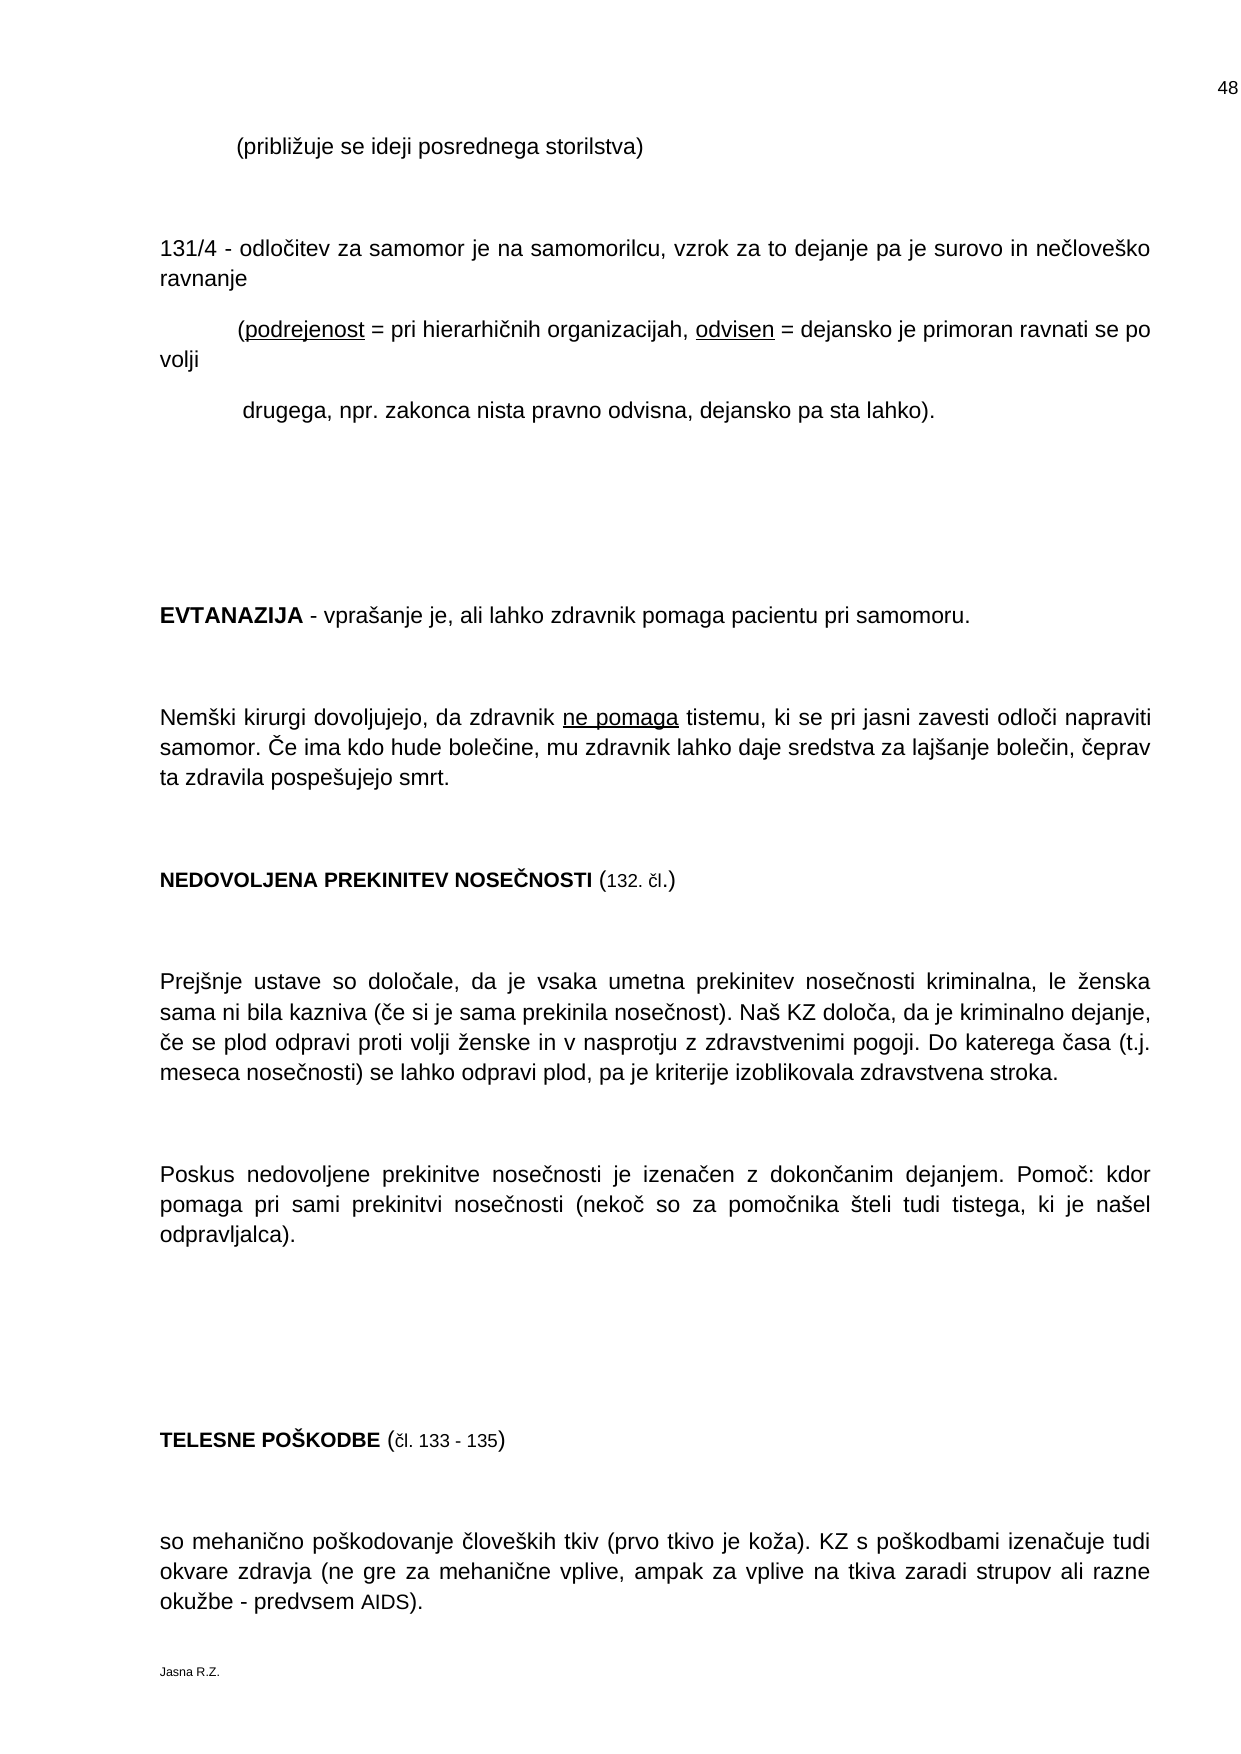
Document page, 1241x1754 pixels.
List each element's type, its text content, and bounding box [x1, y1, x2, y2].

text NEDOVOLJENA PREKINITEV NOSEČNOSTI (132. čl.) [159, 866, 1152, 893]
text TELESNE POŠKODBE (čl. 133 - 135) [159, 1426, 1152, 1452]
text drugega, npr. zakonca nista pravno odvisna, dejansko pa sta lahko). [159, 397, 1152, 424]
text so mehanično poškodovanje človeških tkiv (prvo tkivo je koža). KZ s poškodbami izenačuje tudi okvare zdravja (ne gre za mehanične vplive, ampak za vplive na tkiva zaradi strupov ali razne okužbe - predvsem AIDS). [159, 1528, 1152, 1614]
text Poskus nedovoljene prekinitve nosečnosti je izenačen z dokončanim dejanjem. Pomoč: kdor pomaga pri sami prekinitvi nosečnosti (nekoč so za pomočnika šteli tudi tistega, ki je našel odpravljalca). [159, 1161, 1152, 1248]
text (podrejenost = pri hierarhičnih organizacijah, odvisen = dejansko je primoran ravnati se po volji [159, 316, 1152, 373]
text 131/4 - odločitev za samomor je na samomorilcu, vzrok za to dejanje pa je surovo in nečloveško ravnanje [159, 235, 1152, 292]
text EVTANAZIJA - vprašanje je, ali lahko zdravnik pomaga pacientu pri samomoru. [159, 602, 1152, 628]
text Prejšnje ustave so določale, da je vsaka umetna prekinitev nosečnosti kriminalna, le ženska sama ni bila kazniva (če si je sama prekinila nosečnost). Naš KZ določa, da je kriminalno dejanje, če se plod odpravi proti volji ženske in v nasprotju z zdravstvenimi pogoji. Do katerega časa (t.j. meseca nosečnosti) se lahko odpravi plod, pa je kriterije izoblikovala zdravstvena stroka. [159, 968, 1152, 1085]
text (približuje se ideji posrednega storilstva) [159, 133, 1152, 159]
text Nemški kirurgi dovoljujejo, da zdravnik ne pomaga tistemu, ki se pri jasni zavesti odloči napraviti samomor. Če ima kdo hude bolečine, mu zdravnik lahko daje sredstva za lajšanje bolečin, čeprav ta zdravila pospešujejo smrt. [159, 704, 1152, 791]
